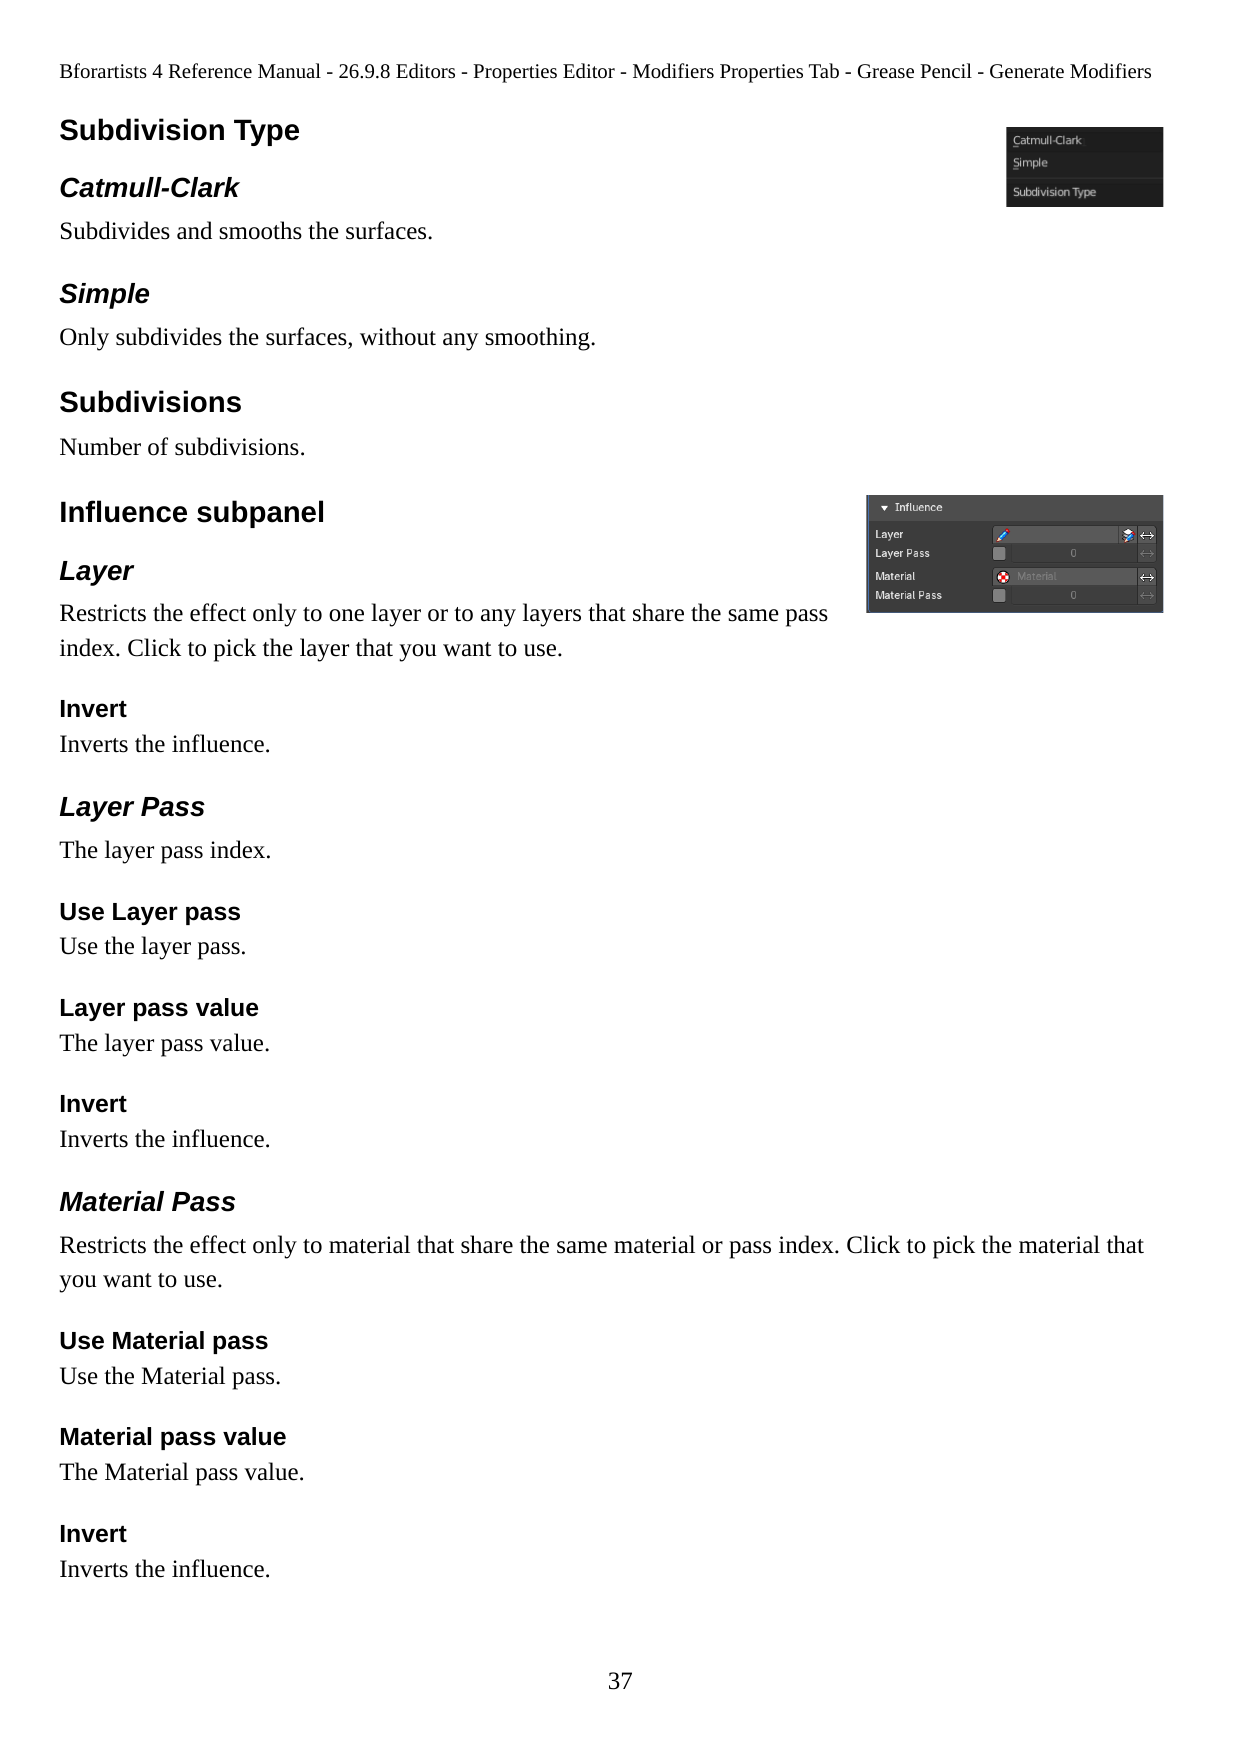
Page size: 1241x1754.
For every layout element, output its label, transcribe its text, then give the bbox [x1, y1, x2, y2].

subtitle [1164, 554, 1181, 586]
subtitle Layer Pass [59, 791, 1181, 823]
text Number of subdivisions. [59, 432, 1181, 460]
subtitle Layer [59, 554, 866, 586]
text The layer pass index. [59, 835, 1181, 864]
subtitle Simple [59, 277, 1181, 309]
subtitle [1164, 171, 1181, 203]
subtitle Subdivisions [59, 385, 1181, 419]
text Use the layer pass. [59, 931, 1181, 960]
text Inverts the influence. [59, 729, 1181, 758]
text Use the Material pass. [59, 1361, 1181, 1390]
picture [1006, 127, 1164, 207]
subtitle Invert [59, 694, 1181, 723]
subtitle Use Material pass [59, 1326, 1181, 1355]
subtitle Catmull-Clark [59, 171, 1006, 203]
text The Material pass value. [59, 1457, 1181, 1486]
subtitle Material pass value [59, 1422, 1181, 1451]
subtitle Invert [59, 1089, 1181, 1118]
subtitle [1164, 495, 1181, 529]
subtitle Material Pass [59, 1186, 1181, 1218]
subtitle Subdivision Type [59, 113, 1181, 146]
subtitle Use Layer pass [59, 897, 1181, 925]
picture [866, 495, 1164, 613]
text Restricts the effect only to one layer or to any layers that share the same pass index. Click to pick the layer that you want to use. [59, 598, 1181, 662]
text The layer pass value. [59, 1028, 1181, 1057]
text Inverts the influence. [59, 1554, 1181, 1582]
subtitle Invert [59, 1519, 1181, 1547]
text Subdivides and smooths the surfaces. [59, 216, 1181, 244]
text Restricts the effect only to material that share the same material or pass index. Click to pick the material that you want to use. [59, 1230, 1181, 1293]
text Inverts the influence. [59, 1124, 1181, 1153]
subtitle Influence subpanel [59, 495, 866, 529]
text Only subdivides the surfaces, without any smoothing. [59, 322, 1181, 350]
subtitle Layer pass value [59, 993, 1181, 1022]
